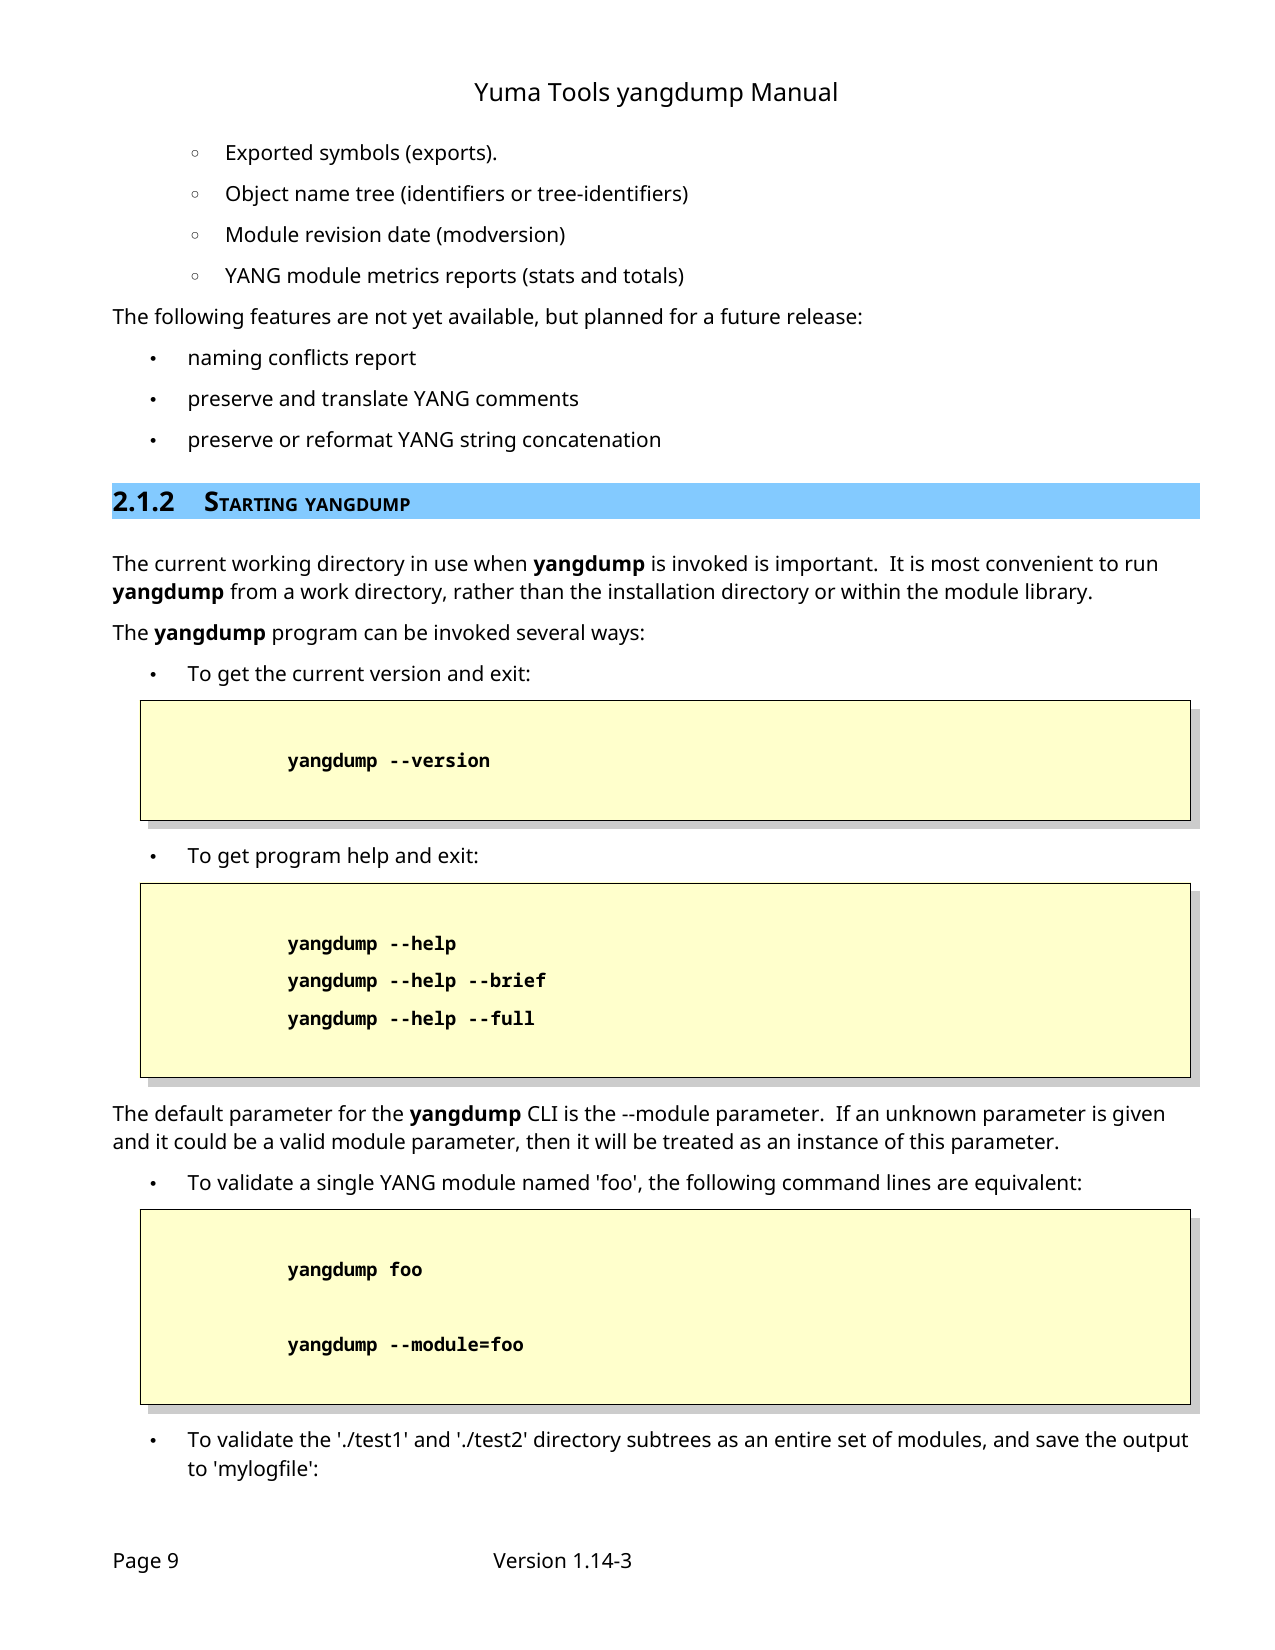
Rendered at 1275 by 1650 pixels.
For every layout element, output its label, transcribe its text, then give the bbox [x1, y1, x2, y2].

list To validate a single YANG module named 'foo', the following command lines are equivalent: [150, 1168, 1200, 1197]
list Exported symbols (exports). [187, 138, 1200, 167]
list naming conflicts report [150, 343, 1200, 372]
text yangdump --help --full [141, 995, 1190, 1030]
text yangdump --version [141, 737, 1190, 773]
list Module revision date (modversion) [187, 220, 1200, 249]
text The yangdump program can be invoked several ways: [112, 618, 1200, 647]
text The default parameter for the yangdump CLI is the --module parameter. If an unknown parameter is given and it could be a valid module parameter, then it will be treated as an instance of this parameter. [112, 1099, 1200, 1156]
text The current working directory in use when yangdump is invoked is important. It is most convenient to run yangdump from a work directory, rather than the installation directory or within the module library. [112, 549, 1200, 606]
list YANG module metrics reports (stats and totals) [187, 261, 1200, 290]
list To get program help and exit: [150, 841, 1200, 870]
subtitle Starting yangdump [112, 483, 1200, 519]
list To get the current version and exit: [150, 659, 1200, 687]
text The following features are not yet available, but planned for a future release: [112, 302, 1200, 331]
text yangdump --module=foo [141, 1322, 1190, 1357]
list To validate the './test1' and './test2' directory subtrees as an entire set of modules, and save the output to 'mylogfile': [150, 1426, 1200, 1482]
list preserve or reformat YANG string concatenation [150, 425, 1200, 453]
text yangdump foo [141, 1247, 1190, 1282]
list Object name tree (identifiers or tree-identifiers) [187, 179, 1200, 208]
text yangdump --help --brief [141, 957, 1190, 993]
list preserve and translate YANG comments [150, 384, 1200, 413]
text yangdump --help [141, 920, 1190, 955]
